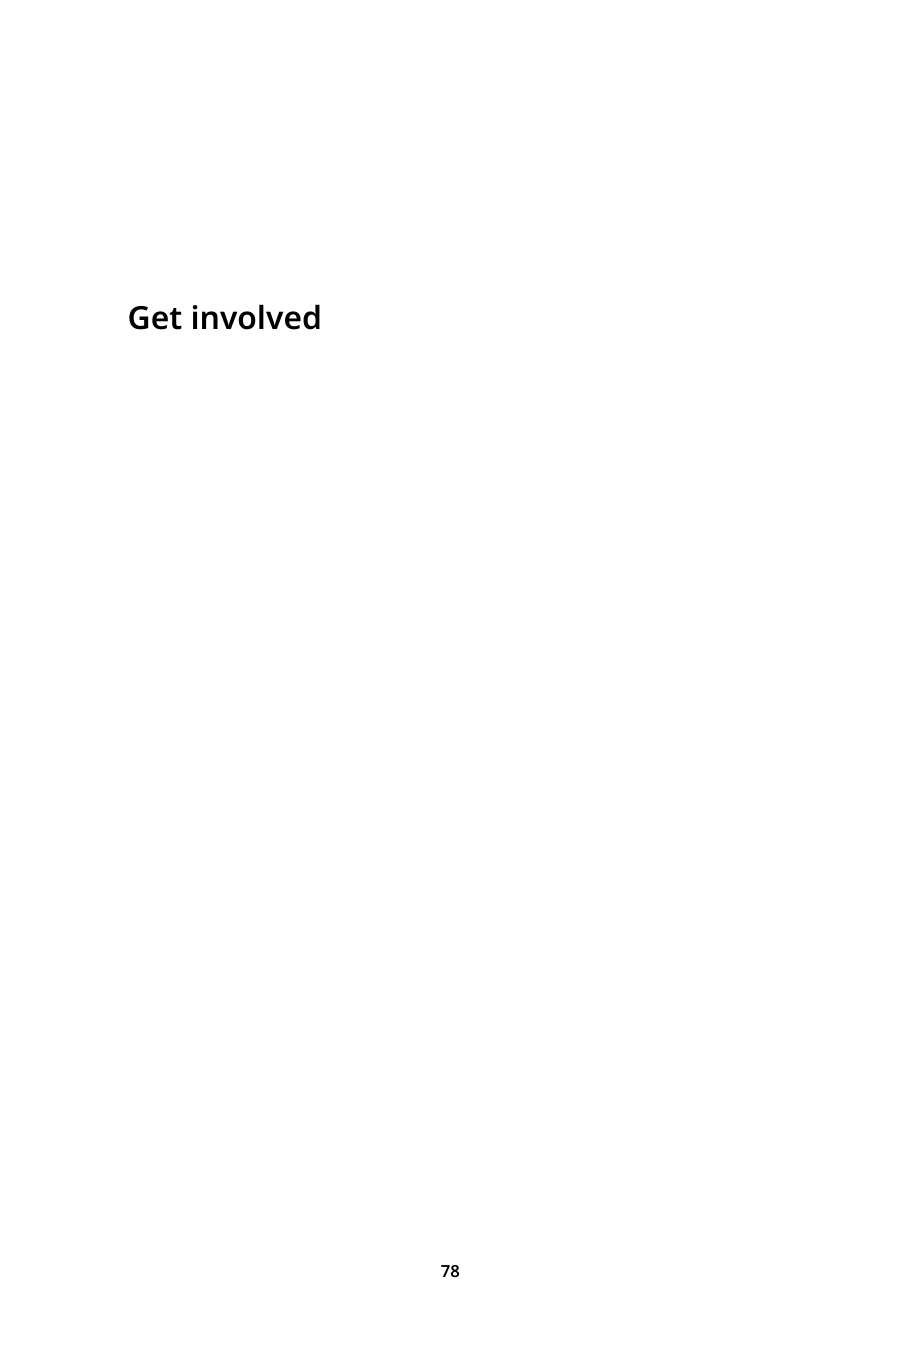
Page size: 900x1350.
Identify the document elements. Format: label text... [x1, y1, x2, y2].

subtitle Get involved [127, 298, 772, 337]
